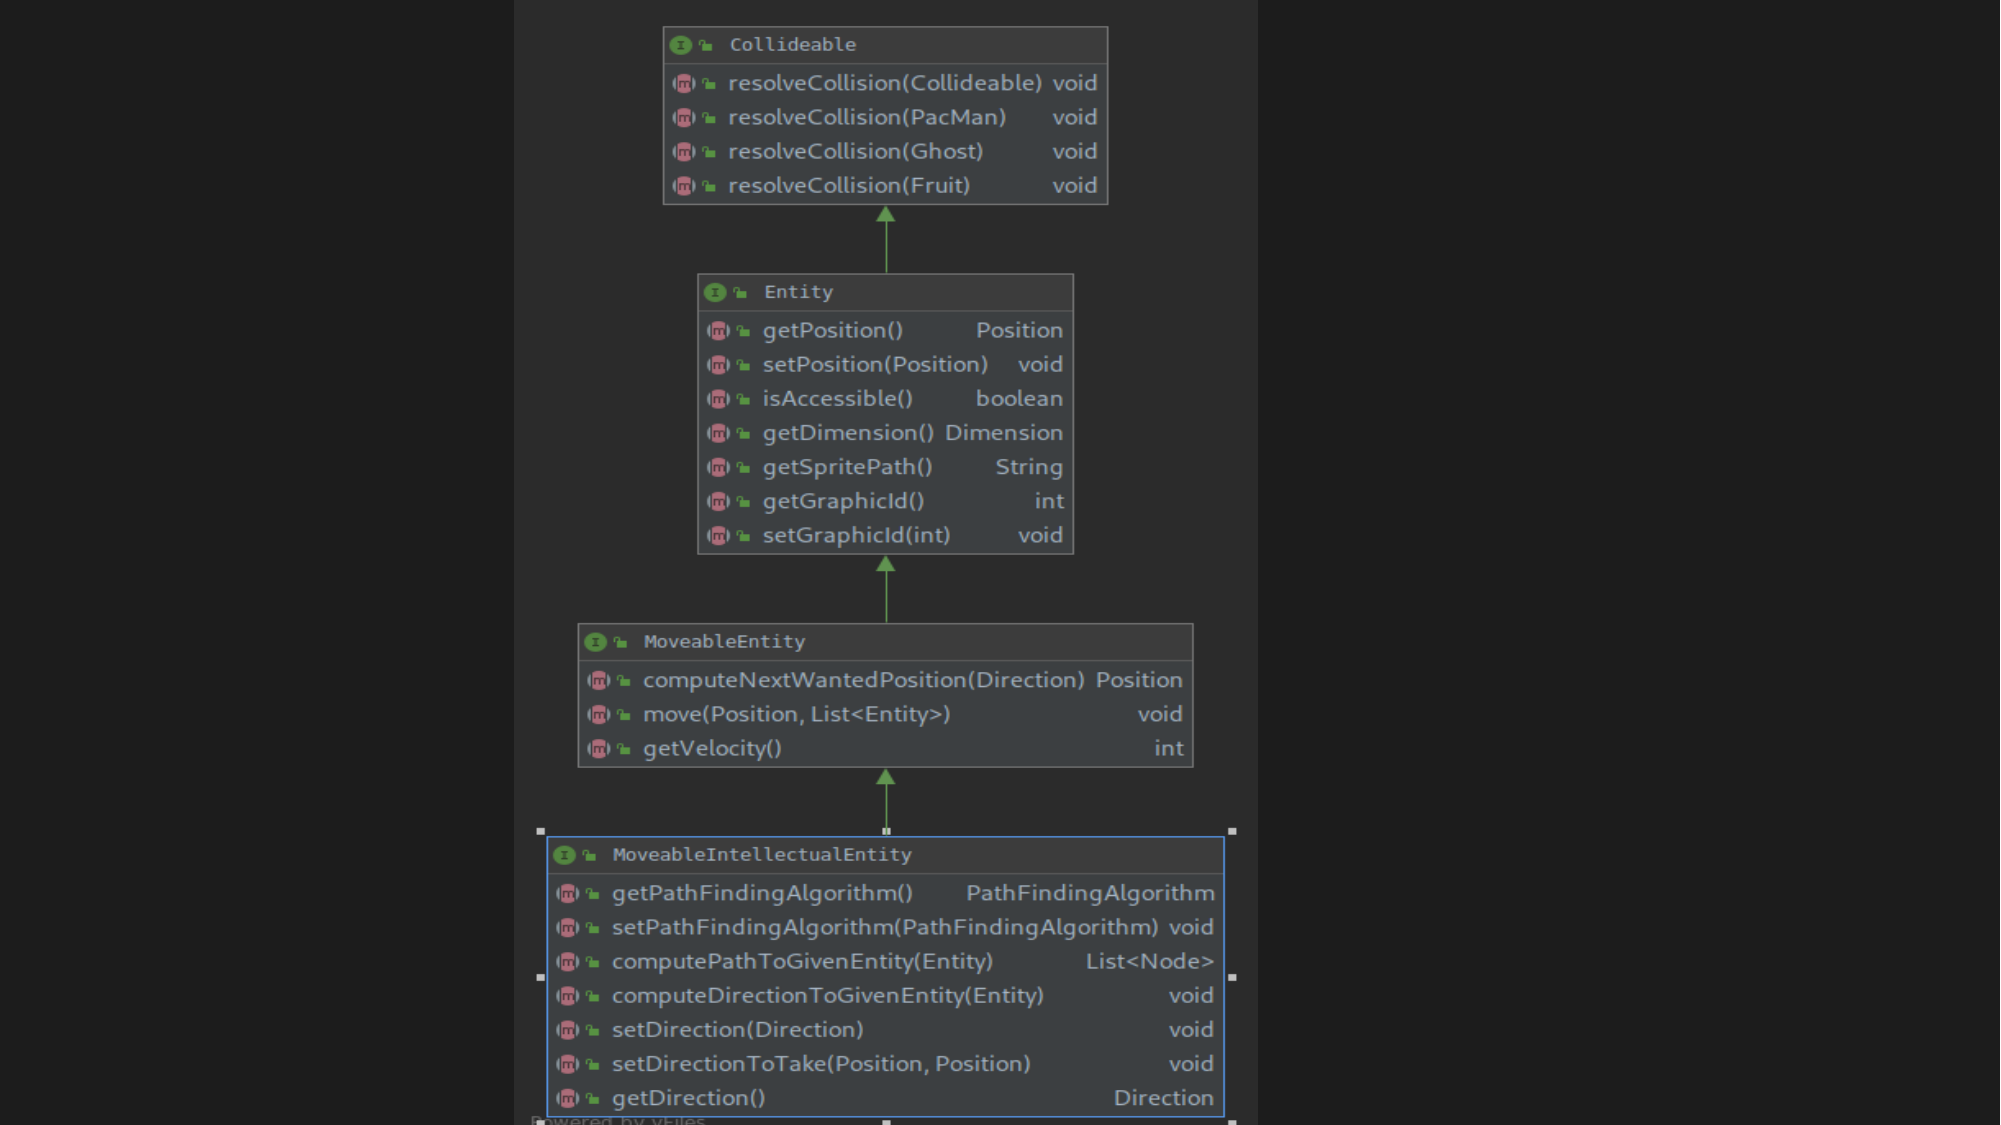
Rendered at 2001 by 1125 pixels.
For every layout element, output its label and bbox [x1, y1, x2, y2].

picture [514, 0, 1258, 1125]
